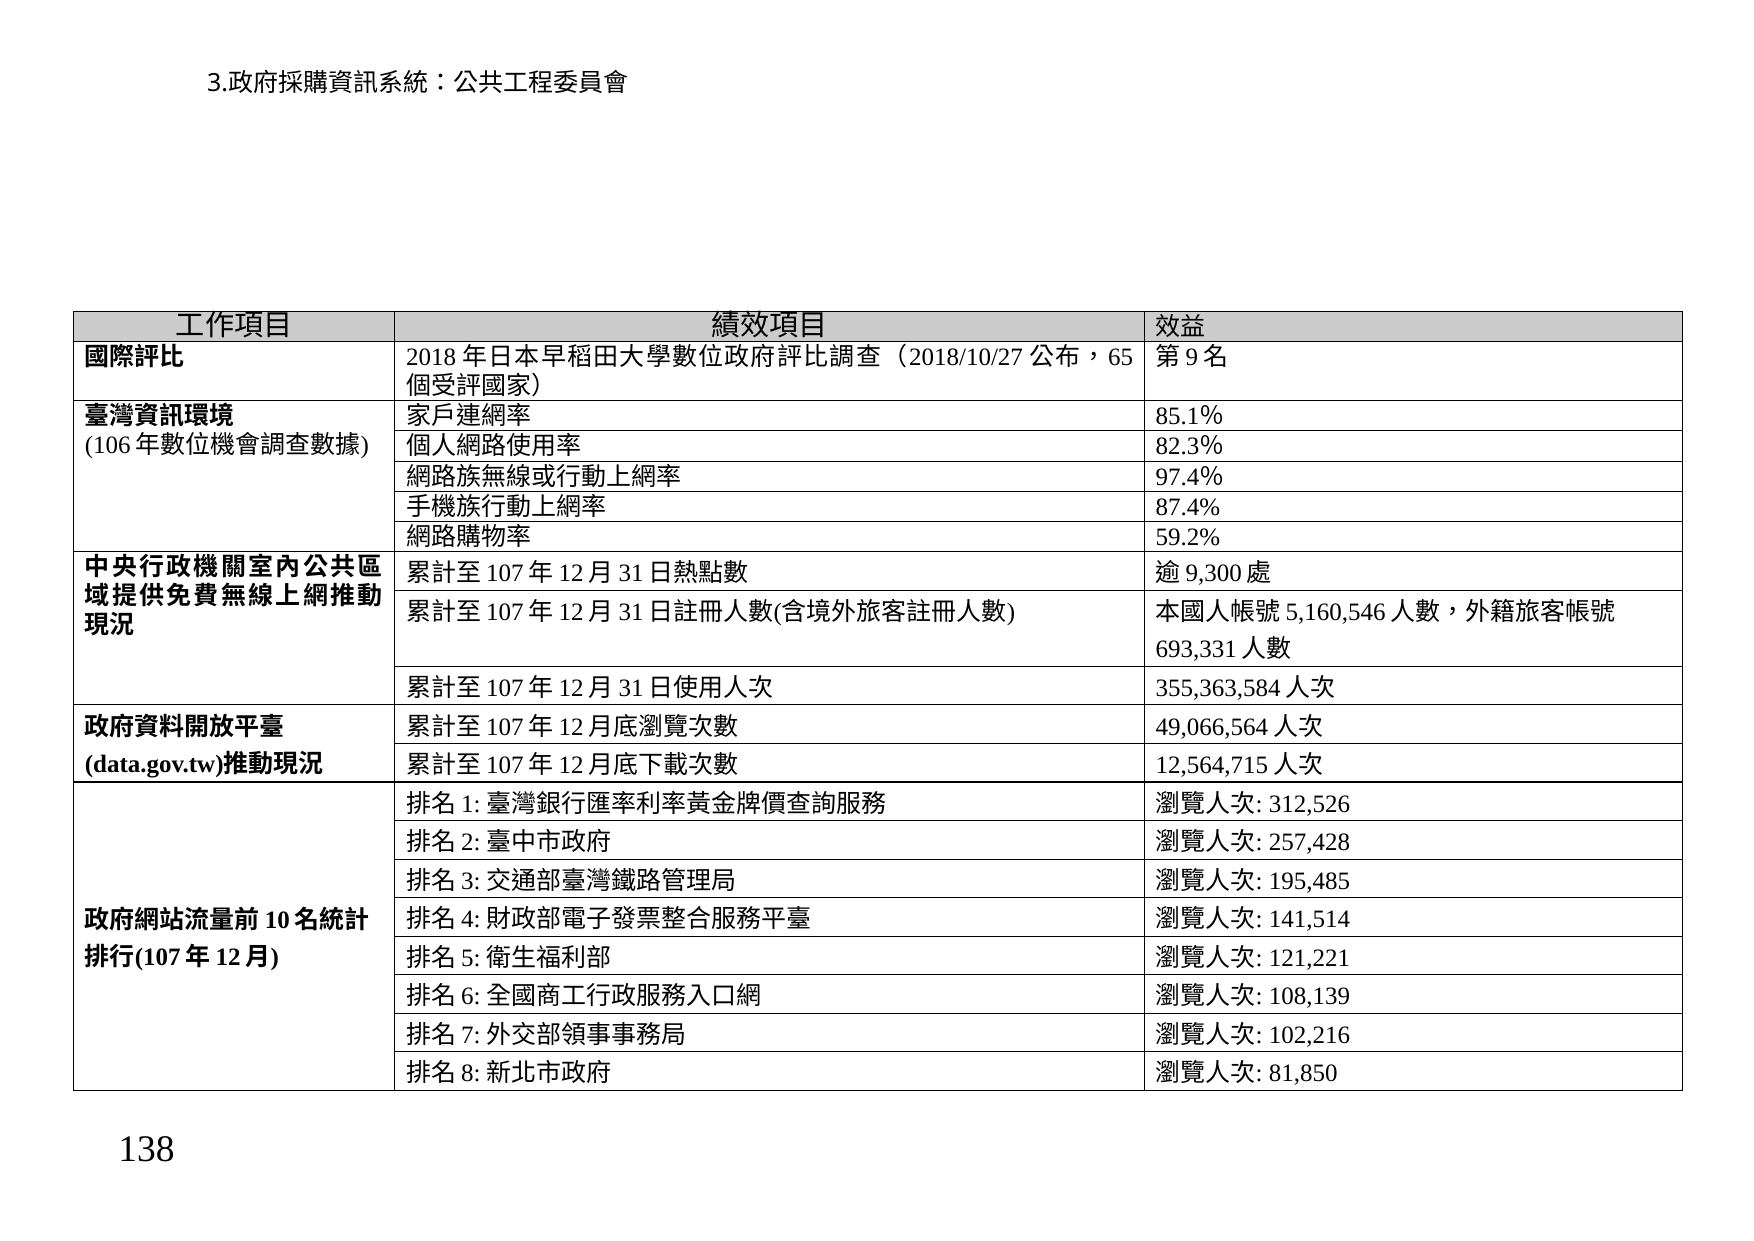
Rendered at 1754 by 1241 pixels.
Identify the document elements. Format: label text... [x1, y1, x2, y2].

table_cell 中央行政機關室內公共區域提供免費無線上網推動現況 [74, 552, 394, 704]
table_cell 瀏覽人次: 108,139 [1145, 975, 1682, 1013]
table_cell 政府資料開放平臺(data.gov.tw)推動現況 [74, 705, 394, 781]
table_cell 82.3％ [1145, 431, 1682, 461]
table_cell 瀏覽人次: 81,850 [1145, 1052, 1682, 1090]
table_cell 瀏覽人次: 121,221 [1145, 937, 1682, 974]
table_cell 12,564,715人次 [1145, 744, 1682, 781]
table_cell 累計至107年12月底下載次數 [395, 744, 1144, 781]
table_cell 97.4％ [1145, 462, 1682, 491]
table_cell 59.2% [1145, 522, 1682, 551]
table_cell 本國人帳號5,160,546人數，外籍旅客帳號 693,331人數 [1145, 591, 1682, 666]
table_cell 瀏覽人次: 141,514 [1145, 898, 1682, 936]
table_cell 累計至107年12月底瀏覽次數 [395, 705, 1144, 743]
table_cell 網路族無線或行動上網率 [395, 462, 1144, 491]
table_cell 85.1％ [1145, 401, 1682, 430]
table_cell 87.4% [1145, 492, 1682, 521]
table_cell 臺灣資訊環境 (106年數位機會調查數據) [74, 401, 394, 551]
table_cell 排名5: 衛生福利部 [395, 937, 1144, 974]
table_cell 政府網站流量前10名統計排行(107年12月) [74, 783, 394, 1090]
table_cell 累計至107年12月31日註冊人數(含境外旅客註冊人數) [395, 591, 1144, 666]
table_header 工作項目 [74, 312, 394, 341]
table_cell 累計至107年12月31日熱點數 [395, 552, 1144, 590]
table_cell 瀏覽人次: 257,428 [1145, 821, 1682, 858]
table_cell 個人網路使用率 [395, 431, 1144, 461]
text 3.政府採購資訊系統：公共工程委員會 [118, 62, 1636, 99]
table_cell 瀏覽人次: 312,526 [1145, 783, 1682, 820]
table_cell 第9名 [1145, 342, 1682, 400]
table_cell 國際評比 [74, 342, 394, 400]
table_cell 2018年日本早稻田大學數位政府評比調查（2018/10/27公布，65個受評國家） [395, 342, 1144, 400]
table_cell 手機族行動上網率 [395, 492, 1144, 521]
table_cell 排名3: 交通部臺灣鐵路管理局 [395, 860, 1144, 897]
table_cell 網路購物率 [395, 522, 1144, 551]
table_header 績效項目 [395, 312, 1144, 341]
table_cell 家戶連網率 [395, 401, 1144, 430]
table_cell 排名7: 外交部領事事務局 [395, 1014, 1144, 1051]
table_cell 49,066,564人次 [1145, 705, 1682, 743]
table_header 效益 [1145, 312, 1682, 341]
table_cell 排名2: 臺中市政府 [395, 821, 1144, 858]
table_cell 排名6: 全國商工行政服務入口網 [395, 975, 1144, 1013]
table_cell 排名4: 財政部電子發票整合服務平臺 [395, 898, 1144, 936]
table_cell 排名1: 臺灣銀行匯率利率黃金牌價查詢服務 [395, 783, 1144, 820]
table_cell 355,363,584人次 [1145, 667, 1682, 704]
table_cell 瀏覽人次: 102,216 [1145, 1014, 1682, 1051]
table_cell 逾9,300處 [1145, 552, 1682, 590]
table_cell 排名8: 新北市政府 [395, 1052, 1144, 1090]
table_cell 瀏覽人次: 195,485 [1145, 860, 1682, 897]
table_cell 累計至107年12月31日使用人次 [395, 667, 1144, 704]
